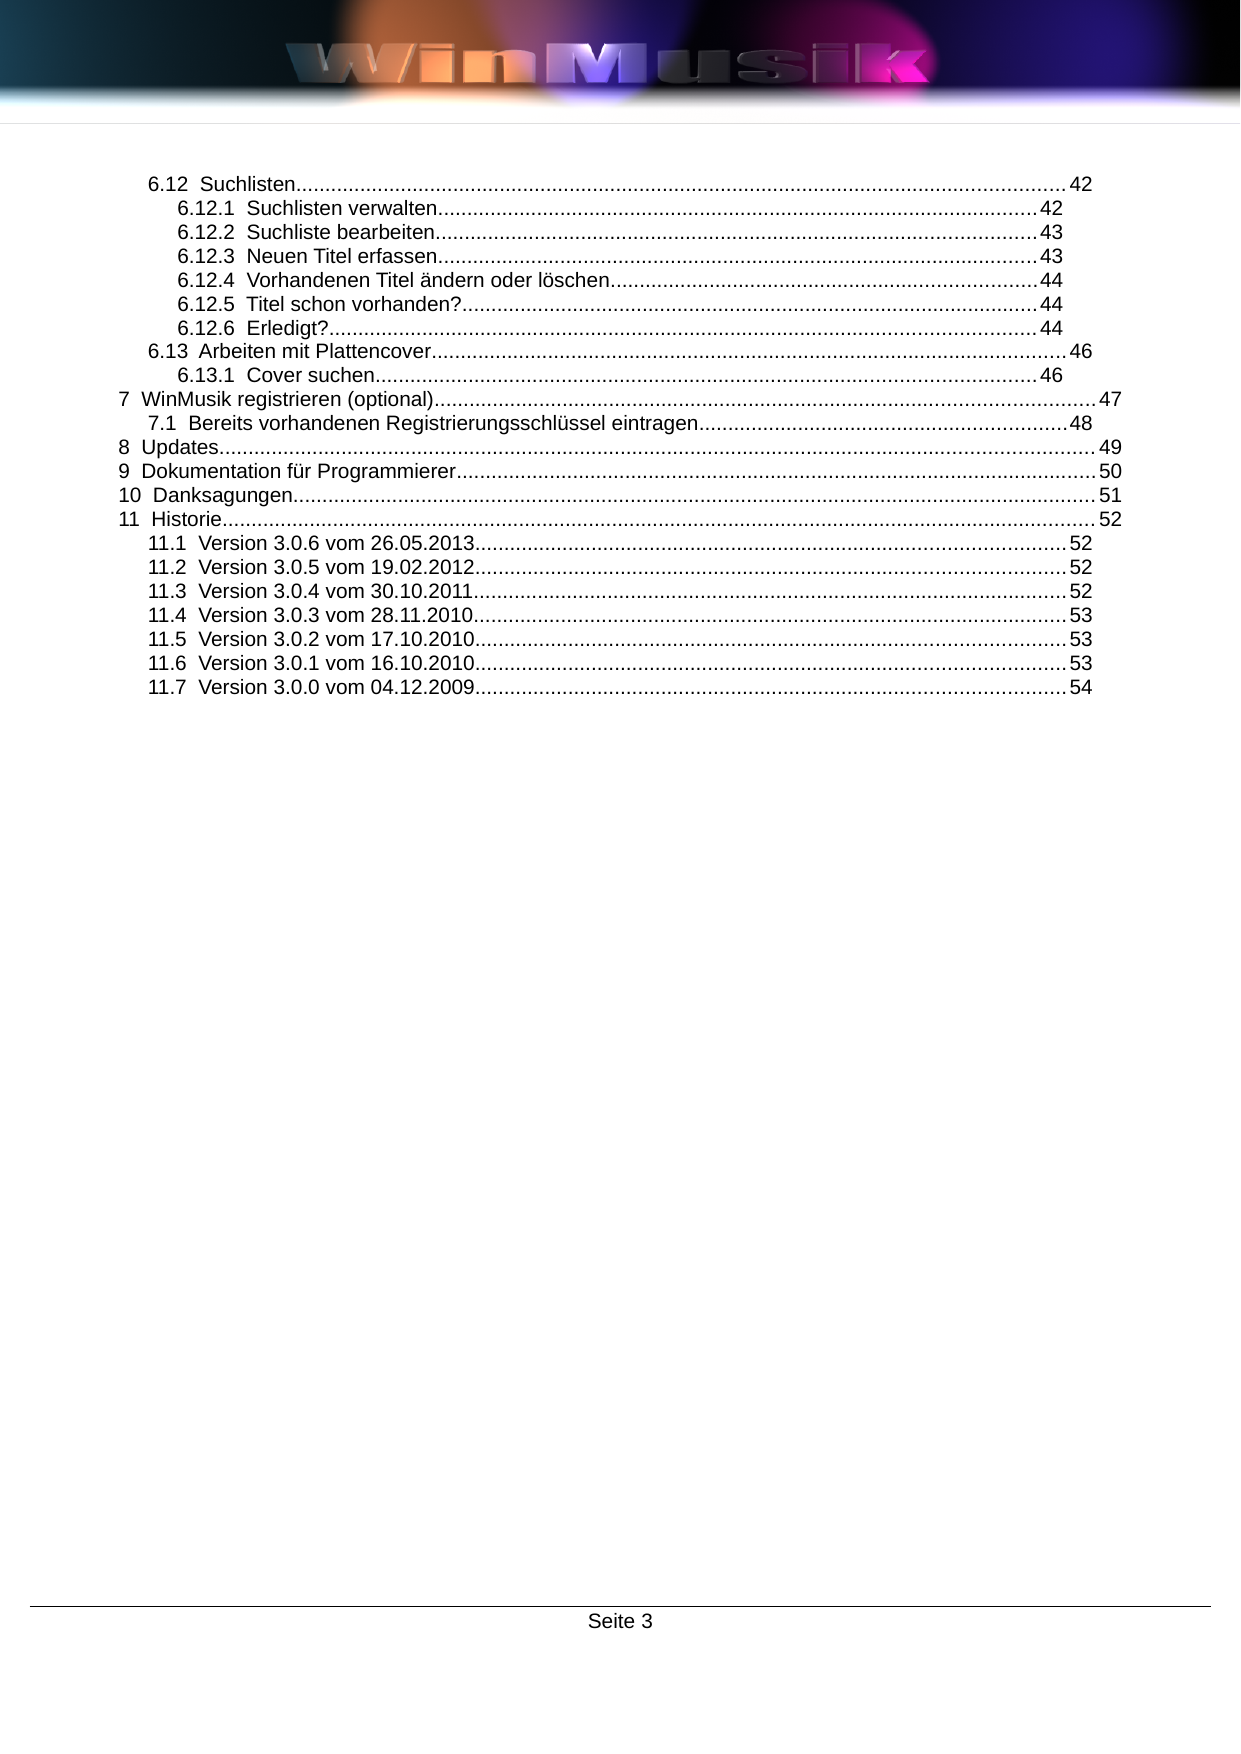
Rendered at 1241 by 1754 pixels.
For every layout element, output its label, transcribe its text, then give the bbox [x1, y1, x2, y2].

text 11 Historie 52 [118, 507, 1122, 531]
text 11.1 Version 3.0.6 vom 26.05.2013 52 [148, 531, 1122, 555]
text 6.13 Arbeiten mit Plattencover 46 [148, 339, 1122, 363]
text 7.1 Bereits vorhandenen Registrierungsschlüssel eintragen 48 [148, 411, 1122, 435]
text 11.4 Version 3.0.3 vom 28.11.2010 53 [148, 603, 1122, 627]
text 8 Updates 49 [118, 435, 1122, 459]
text 11.6 Version 3.0.1 vom 16.10.2010 53 [148, 651, 1122, 675]
text 7 WinMusik registrieren (optional) 47 [118, 387, 1122, 411]
text 6.12.2 Suchliste bearbeiten 43 [177, 219, 1122, 243]
text 6.12.5 Titel schon vorhanden? 44 [177, 291, 1122, 315]
text 6.12.4 Vorhandenen Titel ändern oder löschen 44 [177, 267, 1122, 291]
text 11.3 Version 3.0.4 vom 30.10.2011 52 [148, 579, 1122, 603]
text 11.5 Version 3.0.2 vom 17.10.2010 53 [148, 627, 1122, 651]
text 6.12.3 Neuen Titel erfassen 43 [177, 243, 1122, 267]
text 6.12 Suchlisten 42 [148, 172, 1122, 196]
text 6.12.1 Suchlisten verwalten 42 [177, 196, 1122, 219]
text 9 Dokumentation für Programmierer 50 [118, 459, 1122, 483]
text 6.13.1 Cover suchen 46 [177, 363, 1122, 387]
text 10 Danksagungen 51 [118, 483, 1122, 507]
text 6.12.6 Erledigt? 44 [177, 315, 1122, 339]
text 11.2 Version 3.0.5 vom 19.02.2012 52 [148, 555, 1122, 579]
text 11.7 Version 3.0.0 vom 04.12.2009 54 [148, 675, 1122, 699]
